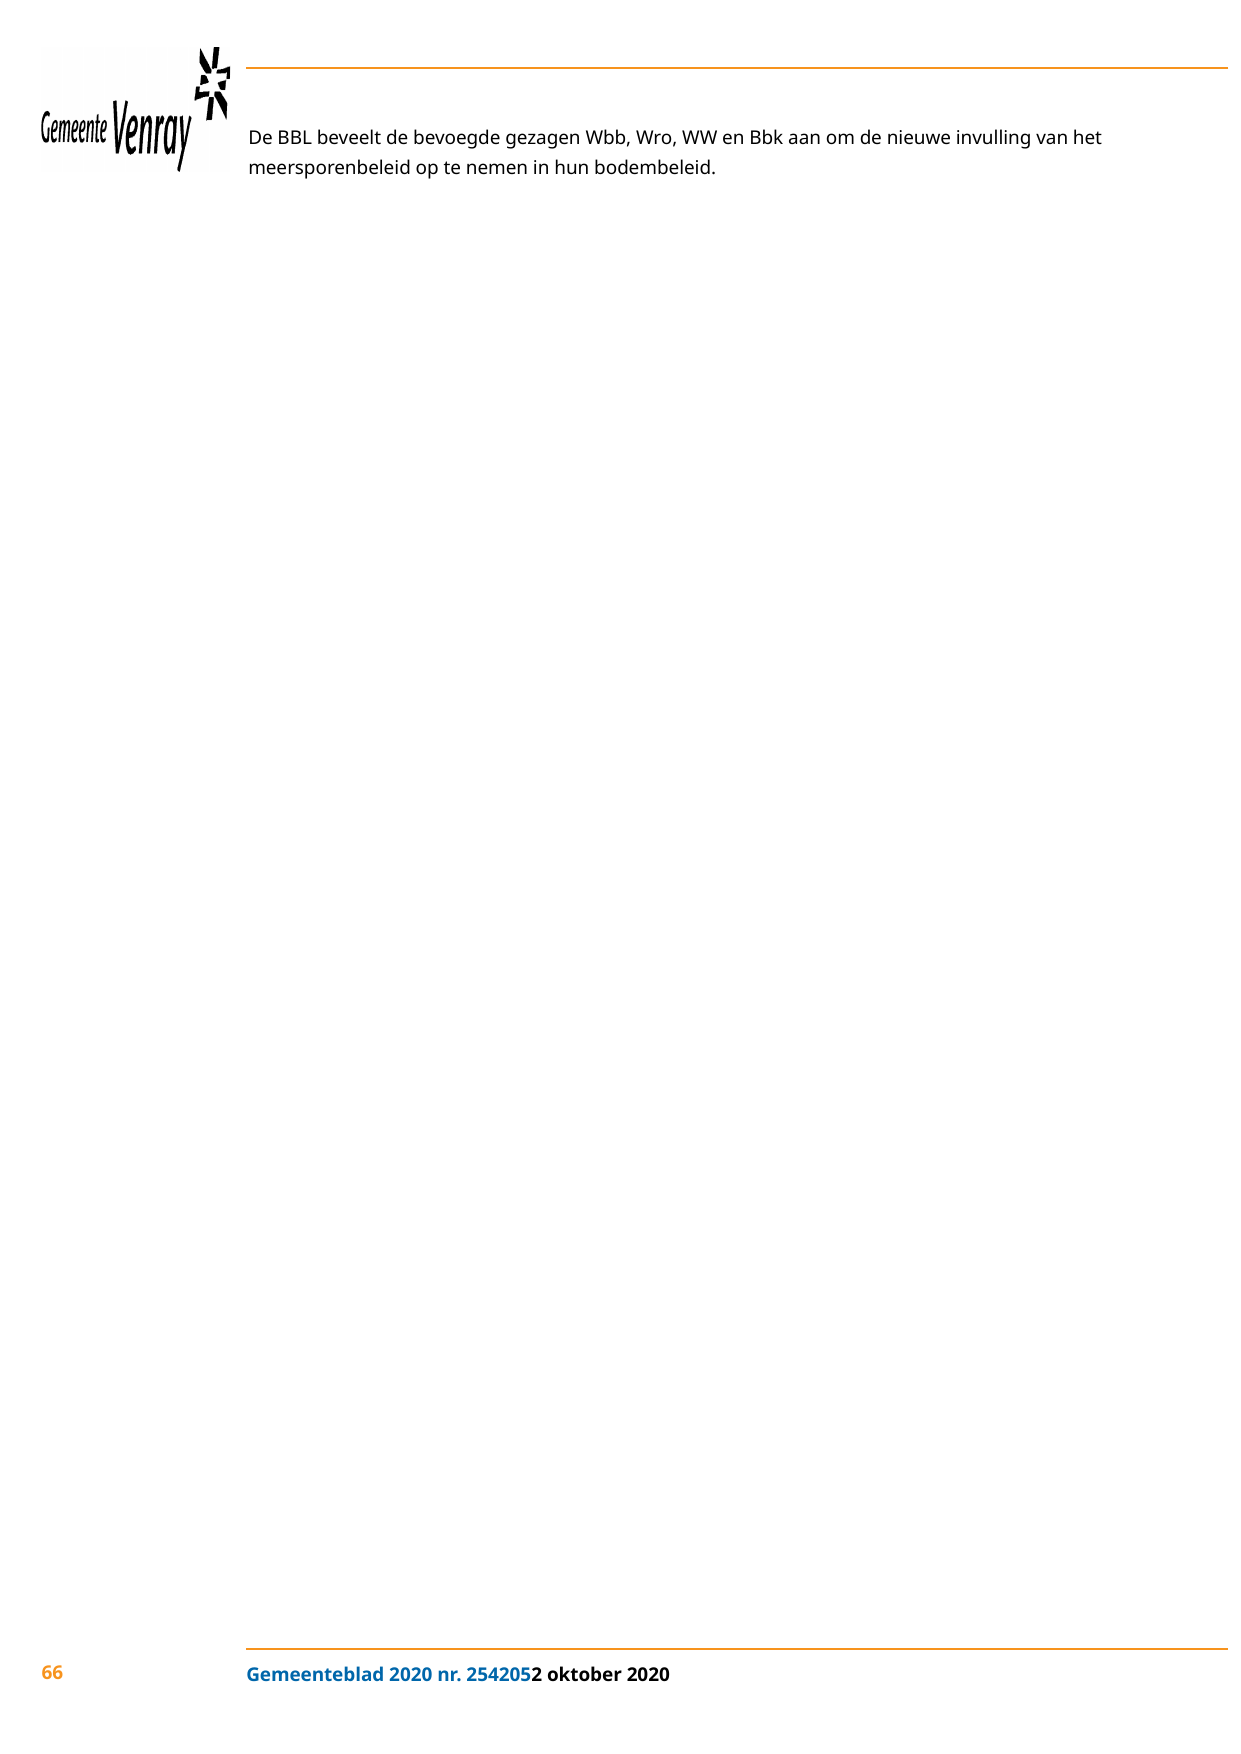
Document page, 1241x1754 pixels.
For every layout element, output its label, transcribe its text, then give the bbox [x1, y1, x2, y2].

text De BBL beveelt de bevoegde gezagen Wbb, Wro, WW en Bbk aan om de nieuwe invulling van het meersporenbeleid op te nemen in hun bodembeleid. [248, 124, 1152, 180]
picture [41, 47, 231, 172]
